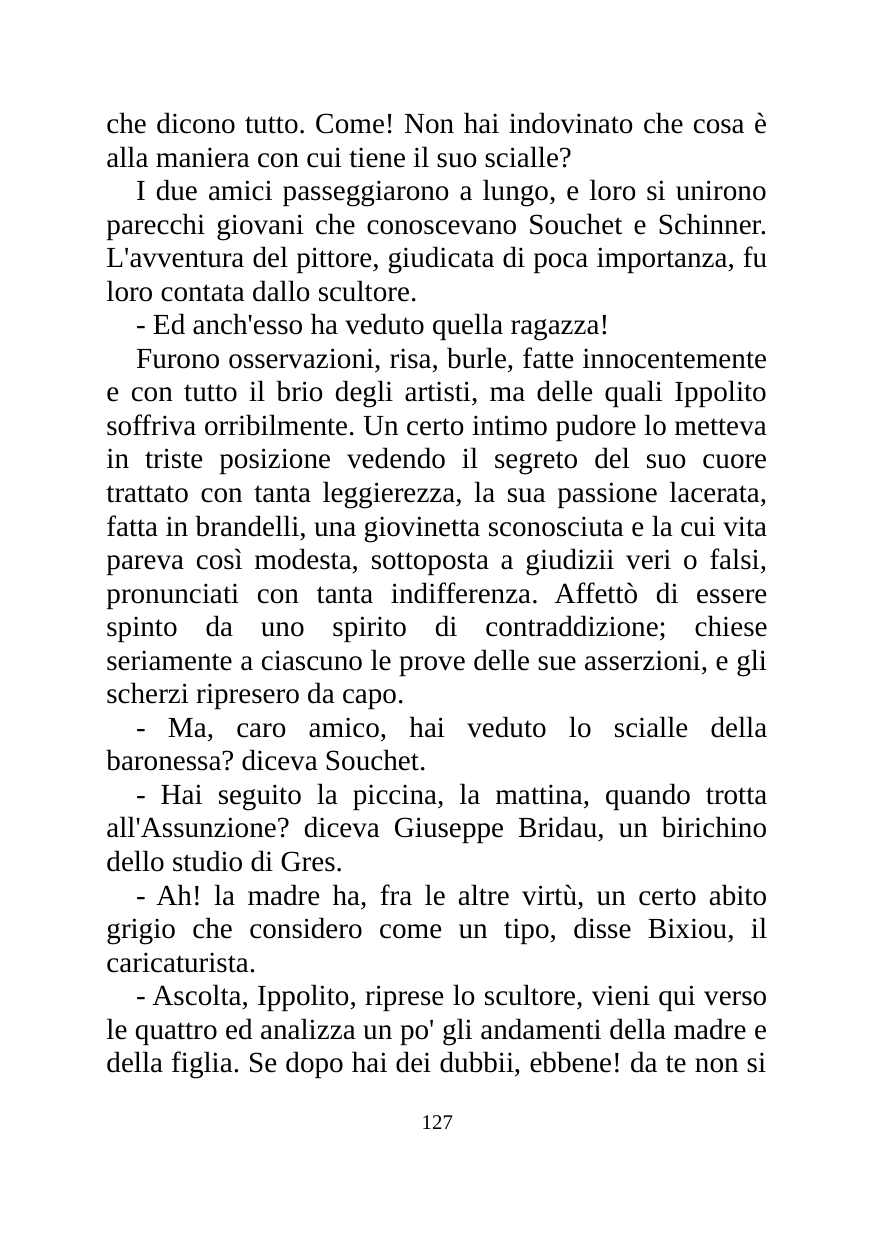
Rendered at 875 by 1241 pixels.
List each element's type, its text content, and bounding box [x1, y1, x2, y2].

text - Ascolta, Ippolito, riprese lo scultore, vieni qui verso le quattro ed analizza un po' gli andamenti della madre e della figlia. Se dopo hai dei dubbii, ebbene! da te non si [106, 978, 768, 1079]
text che dicono tutto. Come! Non hai indovinato che cosa è alla maniera con cui tiene il suo scialle? [106, 106, 768, 173]
text - Ah! la madre ha, fra le altre virtù, un certo abito grigio che considero come un tipo, disse Bixiou, il caricaturista. [106, 878, 768, 978]
text Furono osservazioni, risa, burle, fatte innocentemente e con tutto il brio degli artisti, ma delle quali Ippolito soffriva orribilmente. Un certo intimo pudore lo metteva in triste posizione vedendo il segreto del suo cuore trattato con tanta leggierezza, la sua passione lacerata, fatta in brandelli, una giovinetta sconosciuta e la cui vita pareva così modesta, sottoposta a giudizii veri o falsi, pronunciati con tanta indifferenza. Affettò di essere spinto da uno spirito di contraddizione; chiese seriamente a ciascuno le prove delle sue asserzioni, e gli scherzi ripresero da capo. [106, 341, 768, 710]
text - Ma, caro amico, hai veduto lo scialle della baronessa? diceva Souchet. [106, 710, 768, 777]
text I due amici passeggiarono a lungo, e loro si unirono parecchi giovani che conoscevano Souchet e Schinner. L'avventura del pittore, giudicata di poca importanza, fu loro contata dallo scultore. [106, 173, 768, 307]
text - Hai seguito la piccina, la mattina, quando trotta all'Assunzione? diceva Giuseppe Bridau, un birichino dello studio di Gres. [106, 777, 768, 878]
text - Ed anch'esso ha veduto quella ragazza! [106, 307, 768, 341]
